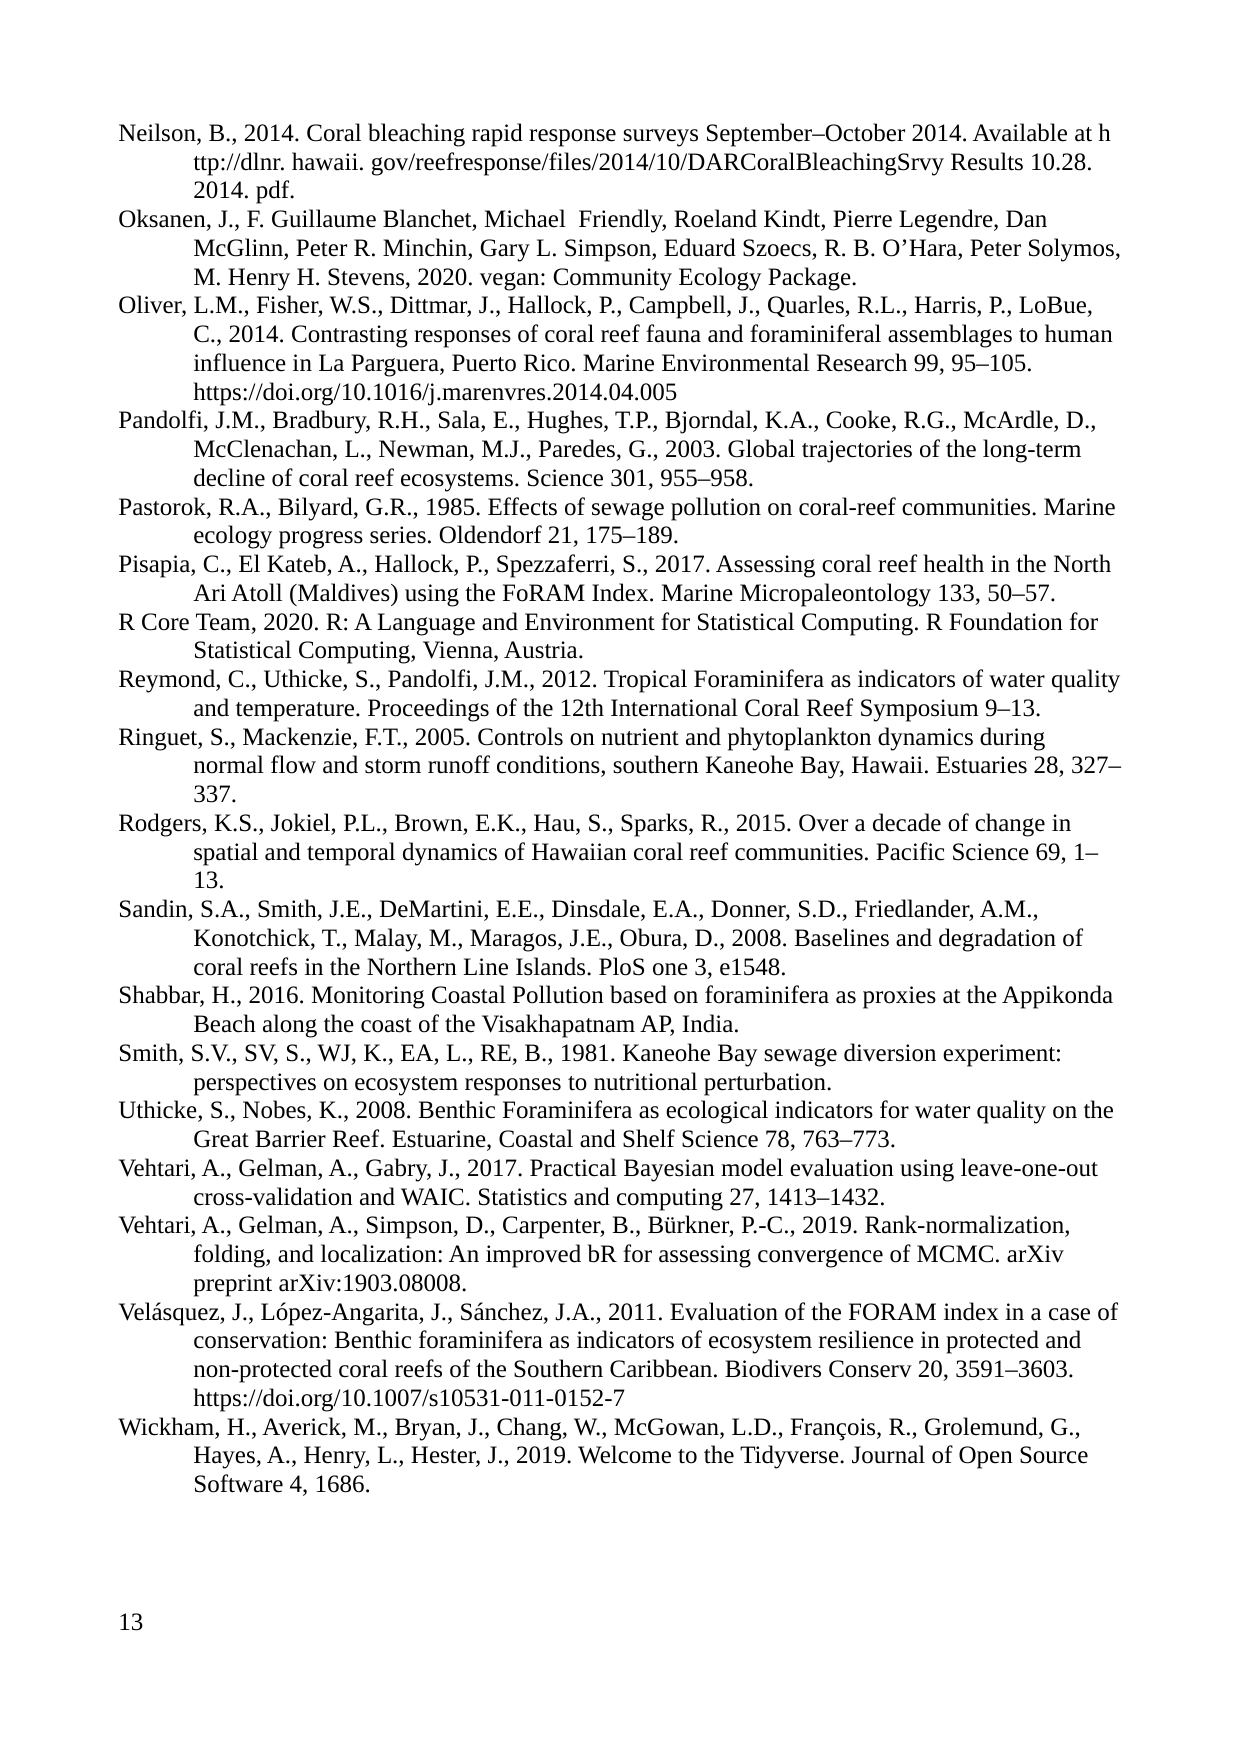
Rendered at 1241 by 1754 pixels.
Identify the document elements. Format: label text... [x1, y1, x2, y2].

text Rodgers, K.S., Jokiel, P.L., Brown, E.K., Hau, S., Sparks, R., 2015. Over a decade of change in spatial and temporal dynamics of Hawaiian coral reef communities. Pacific Science 69, 1–13. [118, 808, 1122, 894]
text Oksanen, J., F. Guillaume Blanchet, Michael Friendly, Roeland Kindt, Pierre Legendre, Dan McGlinn, Peter R. Minchin, Gary L. Simpson, Eduard Szoecs, R. B. O’Hara, Peter Solymos, M. Henry H. Stevens, 2020. vegan: Community Ecology Package. [118, 204, 1122, 291]
text Vehtari, A., Gelman, A., Simpson, D., Carpenter, B., Bürkner, P.-C., 2019. Rank-normalization, folding, and localization: An improved bR for assessing convergence of MCMC. arXiv preprint arXiv:1903.08008. [118, 1211, 1122, 1297]
text Smith, S.V., SV, S., WJ, K., EA, L., RE, B., 1981. Kaneohe Bay sewage diversion experiment: perspectives on ecosystem responses to nutritional perturbation. [118, 1038, 1122, 1096]
text Wickham, H., Averick, M., Bryan, J., Chang, W., McGowan, L.D., François, R., Grolemund, G., Hayes, A., Henry, L., Hester, J., 2019. Welcome to the Tidyverse. Journal of Open Source Software 4, 1686. [118, 1412, 1122, 1498]
text Shabbar, H., 2016. Monitoring Coastal Pollution based on foraminifera as proxies at the Appikonda Beach along the coast of the Visakhapatnam AP, India. [118, 981, 1122, 1038]
text Pisapia, C., El Kateb, A., Hallock, P., Spezzaferri, S., 2017. Assessing coral reef health in the North Ari Atoll (Maldives) using the FoRAM Index. Marine Micropaleontology 133, 50–57. [118, 549, 1122, 607]
text Reymond, C., Uthicke, S., Pandolfi, J.M., 2012. Tropical Foraminifera as indicators of water quality and temperature. Proceedings of the 12th International Coral Reef Symposium 9–13. [118, 664, 1122, 722]
text Sandin, S.A., Smith, J.E., DeMartini, E.E., Dinsdale, E.A., Donner, S.D., Friedlander, A.M., Konotchick, T., Malay, M., Maragos, J.E., Obura, D., 2008. Baselines and degradation of coral reefs in the Northern Line Islands. PloS one 3, e1548. [118, 894, 1122, 981]
text Velásquez, J., López-Angarita, J., Sánchez, J.A., 2011. Evaluation of the FORAM index in a case of conservation: Benthic foraminifera as indicators of ecosystem resilience in protected and non-protected coral reefs of the Southern Caribbean. Biodivers Conserv 20, 3591–3603. https://doi.org/10.1007/s10531-011-0152-7 [118, 1297, 1122, 1412]
text Pandolfi, J.M., Bradbury, R.H., Sala, E., Hughes, T.P., Bjorndal, K.A., Cooke, R.G., McArdle, D., McClenachan, L., Newman, M.J., Paredes, G., 2003. Global trajectories of the long-term decline of coral reef ecosystems. Science 301, 955–958. [118, 406, 1122, 492]
text Vehtari, A., Gelman, A., Gabry, J., 2017. Practical Bayesian model evaluation using leave-one-out cross-validation and WAIC. Statistics and computing 27, 1413–1432. [118, 1153, 1122, 1211]
text R Core Team, 2020. R: A Language and Environment for Statistical Computing. R Foundation for Statistical Computing, Vienna, Austria. [118, 607, 1122, 664]
text Oliver, L.M., Fisher, W.S., Dittmar, J., Hallock, P., Campbell, J., Quarles, R.L., Harris, P., LoBue, C., 2014. Contrasting responses of coral reef fauna and foraminiferal assemblages to human influence in La Parguera, Puerto Rico. Marine Environmental Research 99, 95–105. https://doi.org/10.1016/j.marenvres.2014.04.005 [118, 291, 1122, 406]
text Neilson, B., 2014. Coral bleaching rapid response surveys September–October 2014. Available at h ttp://dlnr. hawaii. gov/reefresponse/files/2014/10/DARCoralBleachingSrvy Results 10.28. 2014. pdf. [118, 118, 1122, 204]
text Uthicke, S., Nobes, K., 2008. Benthic Foraminifera as ecological indicators for water quality on the Great Barrier Reef. Estuarine, Coastal and Shelf Science 78, 763–773. [118, 1096, 1122, 1153]
text Pastorok, R.A., Bilyard, G.R., 1985. Effects of sewage pollution on coral-reef communities. Marine ecology progress series. Oldendorf 21, 175–189. [118, 492, 1122, 549]
text Ringuet, S., Mackenzie, F.T., 2005. Controls on nutrient and phytoplankton dynamics during normal flow and storm runoff conditions, southern Kaneohe Bay, Hawaii. Estuaries 28, 327–337. [118, 722, 1122, 808]
